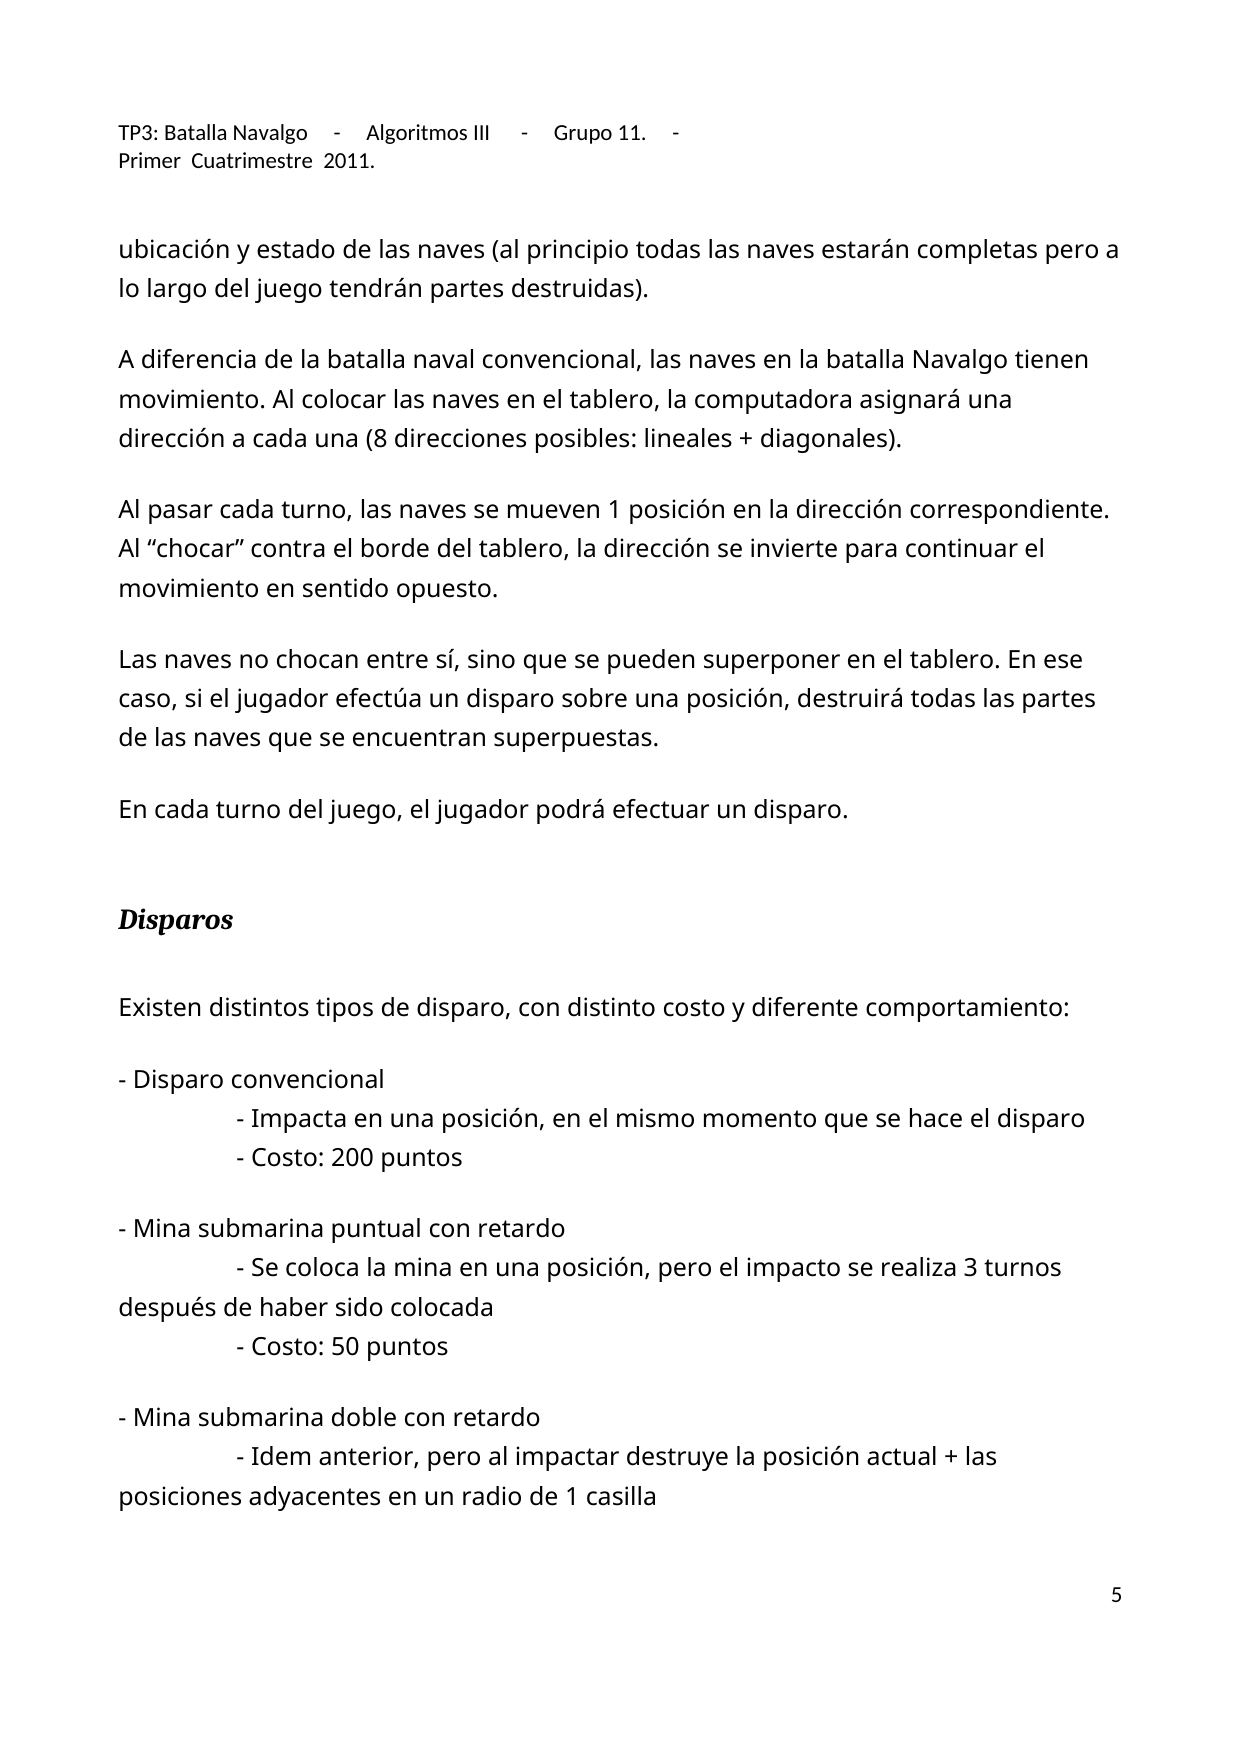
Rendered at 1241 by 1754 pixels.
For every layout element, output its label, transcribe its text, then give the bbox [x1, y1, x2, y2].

text - Disparo convencional [118, 1061, 1122, 1095]
text Existen distintos tipos de disparo, con distinto costo y diferente comportamiento: [118, 990, 1122, 1024]
text - Mina submarina puntual con retardo [118, 1211, 1122, 1245]
text - Mina submarina doble con retardo [118, 1400, 1122, 1434]
text - Idem anterior, pero al impactar destruye la posición actual + las posiciones adyacentes en un radio de 1 casilla [118, 1439, 1122, 1512]
text - Costo: 50 puntos [118, 1328, 1122, 1362]
text Disparos [118, 903, 1122, 937]
text - Impacta en una posición, en el mismo momento que se hace el disparo [118, 1100, 1122, 1134]
text A diferencia de la batalla naval convencional, las naves en la batalla Navalgo tienen movimiento. Al colocar las naves en el tablero, la computadora asignará una dirección a cada una (8 direcciones posibles: lineales + diagonales). [118, 342, 1122, 454]
text Al “chocar” contra el borde del tablero, la dirección se invierte para continuar el movimiento en sentido opuesto. [118, 531, 1122, 604]
text - Costo: 200 puntos [118, 1139, 1122, 1174]
text Las naves no chocan entre sí, sino que se pueden superponer en el tablero. En ese caso, si el jugador efectúa un disparo sobre una posición, destruirá todas las partes de las naves que se encuentran superpuestas. [118, 642, 1122, 754]
text En cada turno del juego, el jugador podrá efectuar un disparo. [118, 791, 1122, 825]
text - Se coloca la mina en una posición, pero el impacto se realiza 3 turnos después de haber sido colocada [118, 1250, 1122, 1323]
text Al pasar cada turno, las naves se mueven 1 posición en la dirección correspondiente. [118, 492, 1122, 526]
text ubicación y estado de las naves (al principio todas las naves estarán completas pero a lo largo del juego tendrán partes destruidas). [118, 232, 1122, 305]
